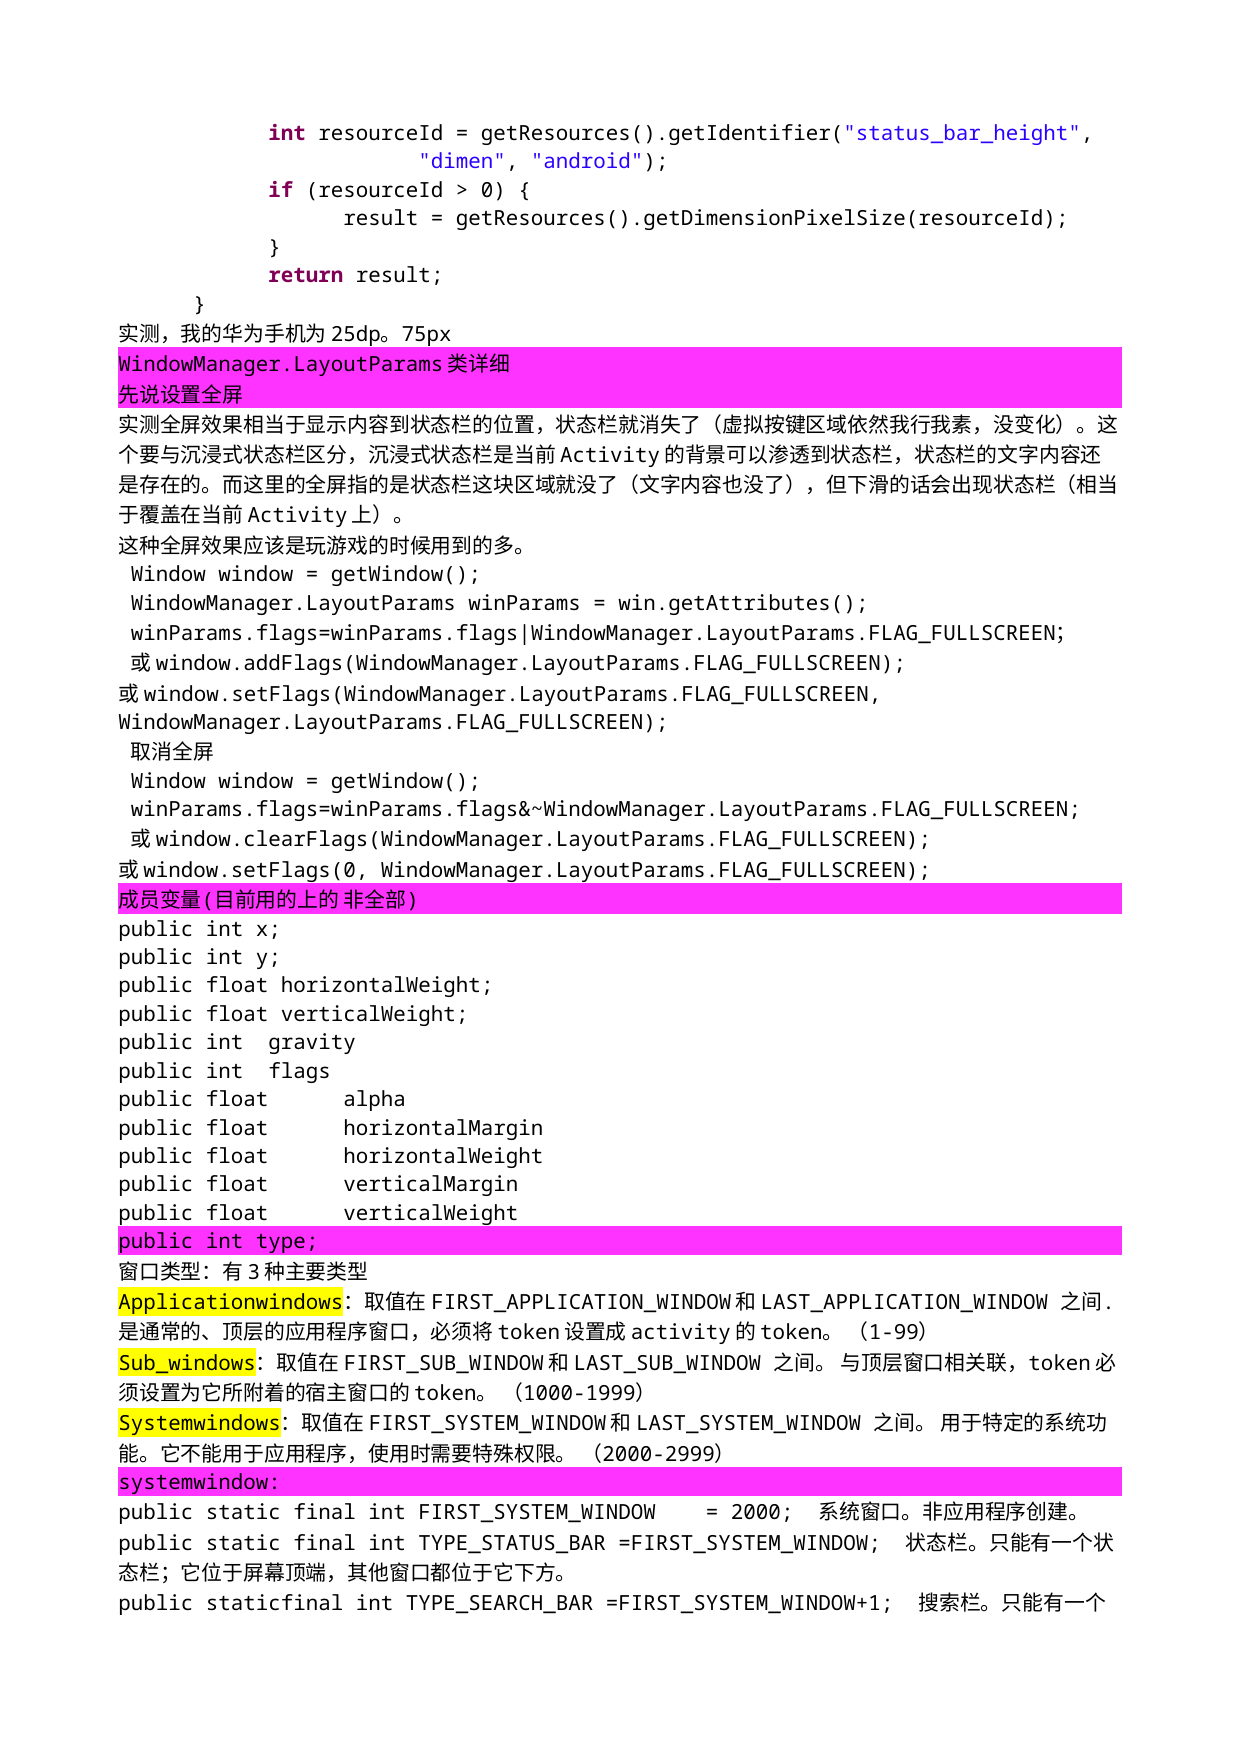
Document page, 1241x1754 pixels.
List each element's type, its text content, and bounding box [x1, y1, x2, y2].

text public float verticalWeight [118, 1198, 1122, 1226]
text public float horizontalWeight; [118, 971, 1122, 999]
text 或window.setFlags(0, WindowManager.LayoutParams.FLAG_FULLSCREEN); [118, 853, 1122, 883]
text 实测，我的华为手机为25dp。75px [118, 317, 1122, 347]
text public float alpha [118, 1084, 1122, 1113]
text winParams.flags=winParams.flags|WindowManager.LayoutParams.FLAG_FULLSCREEN； [118, 616, 1122, 646]
text int resourceId = getResources().getIdentifier("status_bar_height", [118, 118, 1122, 147]
text 先说设置全屏 [118, 378, 1122, 408]
text result = getResources().getDimensionPixelSize(resourceId); [118, 203, 1122, 232]
text 成员变量(目前用的上的 非全部) [118, 883, 1122, 914]
text public int y; [118, 942, 1122, 971]
text Window window = getWindow(); [118, 766, 1122, 794]
text public float horizontalWeight [118, 1141, 1122, 1169]
text 这种全屏效果应该是玩游戏的时候用到的多。 [118, 529, 1122, 559]
text WindowManager.LayoutParams类详细 [118, 347, 1122, 378]
text systemwindow: [118, 1467, 1122, 1496]
text 取消全屏 [118, 736, 1122, 766]
text 窗口类型：有3种主要类型 [118, 1255, 1122, 1285]
text public int flags [118, 1056, 1122, 1084]
text public float verticalWeight; [118, 999, 1122, 1027]
text 或window.clearFlags(WindowManager.LayoutParams.FLAG_FULLSCREEN); [118, 823, 1122, 853]
text winParams.flags=winParams.flags&~WindowManager.LayoutParams.FLAG_FULLSCREEN; [118, 794, 1122, 823]
text if (resourceId > 0) { [118, 175, 1122, 203]
text "dimen", "android"); [118, 147, 1122, 175]
text WindowManager.LayoutParams winParams = win.getAttributes(); [118, 588, 1122, 616]
text public float horizontalMargin [118, 1113, 1122, 1141]
text public int type; [118, 1226, 1122, 1255]
text public staticfinal int TYPE_SEARCH_BAR =FIRST_SYSTEM_WINDOW+1; 搜索栏。只能有一个 [118, 1586, 1122, 1617]
text Sub_windows：取值在 FIRST_SUB_WINDOW和 LAST_SUB_WINDOW 之间。 与顶层窗口相关联，token必须设置为它所附着的宿主窗口的token。 （1000-1999） [118, 1346, 1122, 1406]
text public int x; [118, 914, 1122, 942]
text public int gravity [118, 1027, 1122, 1056]
text public float verticalMargin [118, 1169, 1122, 1198]
text 或window.addFlags(WindowManager.LayoutParams.FLAG_FULLSCREEN); [118, 646, 1122, 677]
text Window window = getWindow(); [118, 559, 1122, 588]
text public static final int TYPE_STATUS_BAR =FIRST_SYSTEM_WINDOW; 状态栏。只能有一个状态栏；它位于屏幕顶端，其他窗口都位于它下方。 [118, 1526, 1122, 1586]
text 实测全屏效果相当于显示内容到状态栏的位置，状态栏就消失了（虚拟按键区域依然我行我素，没变化）。这个要与沉浸式状态栏区分，沉浸式状态栏是当前Activity的背景可以渗透到状态栏，状态栏的文字内容还是存在的。而这里的全屏指的是状态栏这块区域就没了（文字内容也没了），但下滑的话会出现状态栏（相当于覆盖在当前Activity上）。 [118, 408, 1122, 529]
text Applicationwindows：取值在 FIRST_APPLICATION_WINDOW和LAST_APPLICATION_WINDOW 之间.是通常的、顶层的应用程序窗口，必须将token设置成activity的token。 （1-99） [118, 1285, 1122, 1346]
text } [118, 232, 1122, 260]
text public static final int FIRST_SYSTEM_WINDOW = 2000; 系统窗口。非应用程序创建。 [118, 1496, 1122, 1526]
text } [118, 289, 1122, 317]
text Systemwindows：取值在 FIRST_SYSTEM_WINDOW和 LAST_SYSTEM_WINDOW 之间。 用于特定的系统功能。它不能用于应用程序，使用时需要特殊权限。 （2000-2999） [118, 1406, 1122, 1467]
text 或 window.setFlags(WindowManager.LayoutParams.FLAG_FULLSCREEN, WindowManager.LayoutParams.FLAG_FULLSCREEN); [118, 677, 1122, 736]
text return result; [118, 260, 1122, 289]
